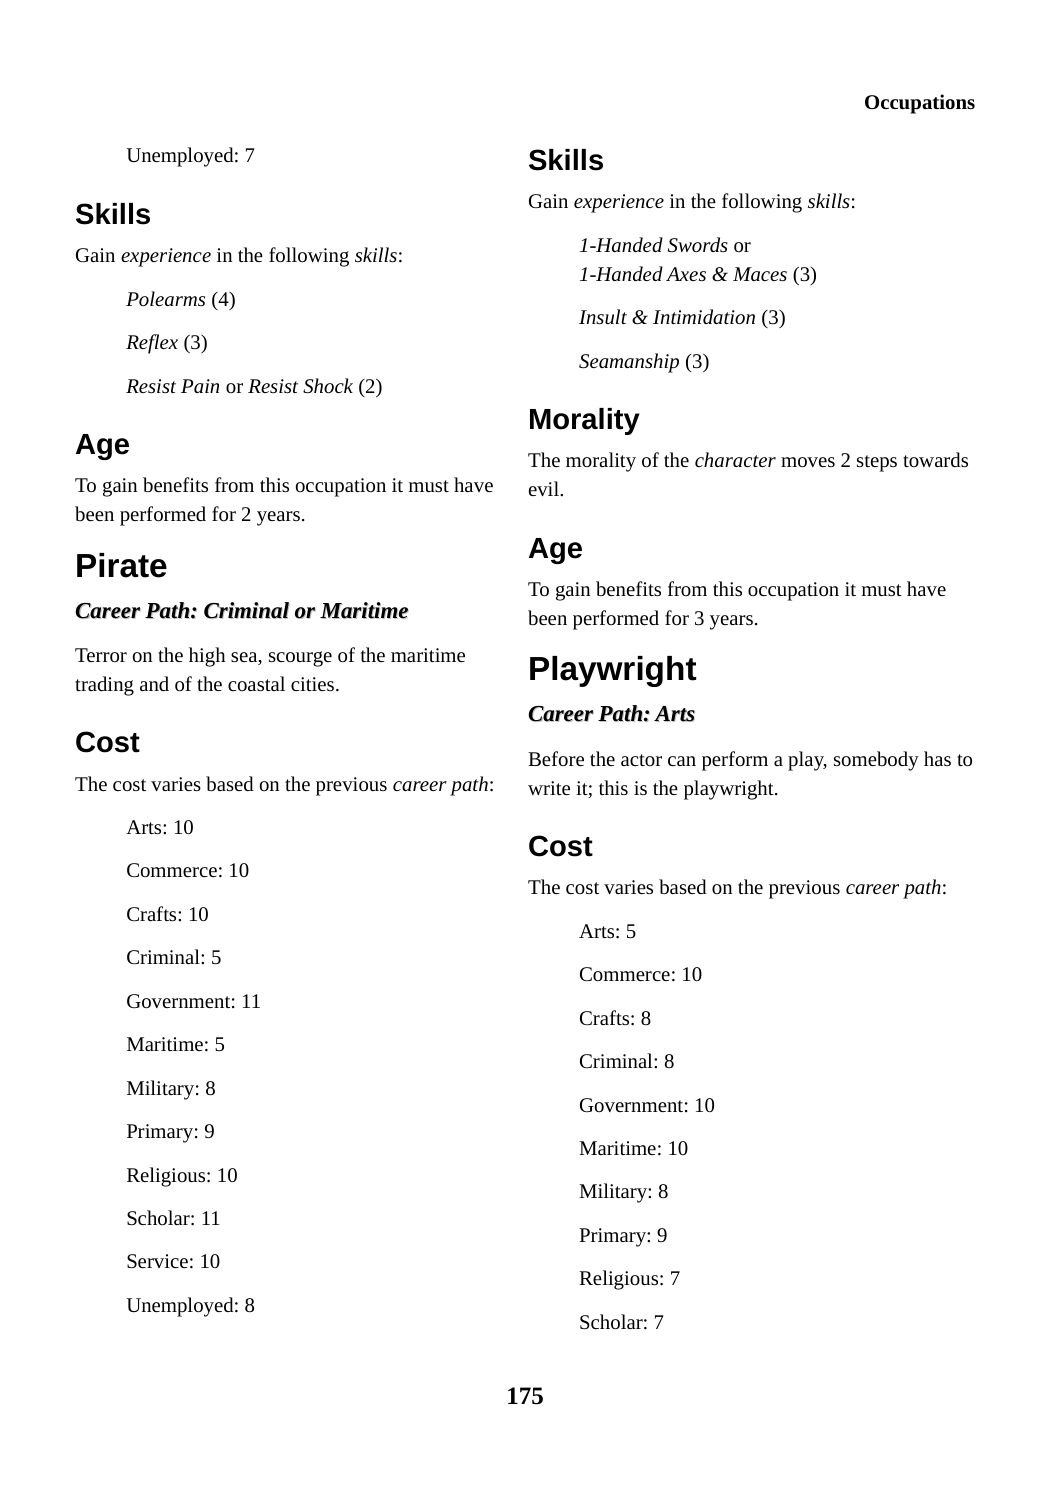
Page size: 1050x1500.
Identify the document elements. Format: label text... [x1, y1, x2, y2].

text Commerce: 10 [579, 962, 975, 986]
text Government: 10 [579, 1092, 975, 1117]
subtitle Morality [528, 402, 975, 436]
text Career Path: Criminal or Maritime [75, 597, 522, 623]
subtitle Pirate [75, 546, 522, 584]
text Service: 10 [126, 1249, 522, 1273]
text 1-Handed Swords or 1-Handed Axes & Maces (3) [579, 233, 975, 286]
text Maritime: 5 [126, 1032, 522, 1056]
subtitle Age [528, 531, 975, 565]
text Reflex (3) [126, 330, 522, 354]
text Scholar: 7 [579, 1310, 975, 1334]
text Crafts: 8 [579, 1006, 975, 1030]
text Scholar: 11 [126, 1206, 522, 1230]
text The morality of the character moves 2 steps towards evil. [528, 448, 975, 501]
text To gain benefits from this occupation it must have been performed for 2 years. [75, 473, 522, 526]
text Religious: 10 [126, 1162, 522, 1187]
text Military: 8 [126, 1076, 522, 1100]
text Arts: 10 [126, 815, 522, 839]
text Gain experience in the following skills: [528, 189, 975, 213]
text Primary: 9 [126, 1119, 522, 1143]
text Primary: 9 [579, 1223, 975, 1247]
text Resist Pain or Resist Shock (2) [126, 373, 522, 398]
text The cost varies based on the previous career path: [75, 772, 522, 796]
text Crafts: 10 [126, 902, 522, 926]
text Unemployed: 7 [126, 143, 522, 167]
text Insult & Intimidation (3) [579, 305, 975, 329]
text Career Path: Arts [528, 700, 975, 727]
subtitle Skills [75, 197, 522, 231]
text Criminal: 5 [126, 945, 522, 969]
text Military: 8 [579, 1179, 975, 1203]
text Religious: 7 [579, 1266, 975, 1290]
text Government: 11 [126, 989, 522, 1013]
subtitle Age [75, 427, 522, 461]
text Commerce: 10 [126, 858, 522, 882]
text The cost varies based on the previous career path: [528, 875, 975, 899]
subtitle Cost [75, 726, 522, 759]
text Before the actor can perform a play, somebody has to write it; this is the playwright. [528, 747, 975, 799]
text Terror on the high sea, scourge of the maritime trading and of the coastal cities. [75, 643, 522, 696]
text Criminal: 8 [579, 1049, 975, 1073]
text Gain experience in the following skills: [75, 243, 522, 267]
text Arts: 5 [579, 919, 975, 943]
subtitle Skills [528, 143, 975, 177]
text Seamanship (3) [579, 348, 975, 373]
text Unemployed: 8 [126, 1293, 522, 1317]
text Polearms (4) [126, 287, 522, 311]
subtitle Cost [528, 829, 975, 863]
text To gain benefits from this occupation it must have been performed for 3 years. [528, 577, 975, 630]
subtitle Playwright [528, 649, 975, 688]
text Maritime: 10 [579, 1136, 975, 1160]
